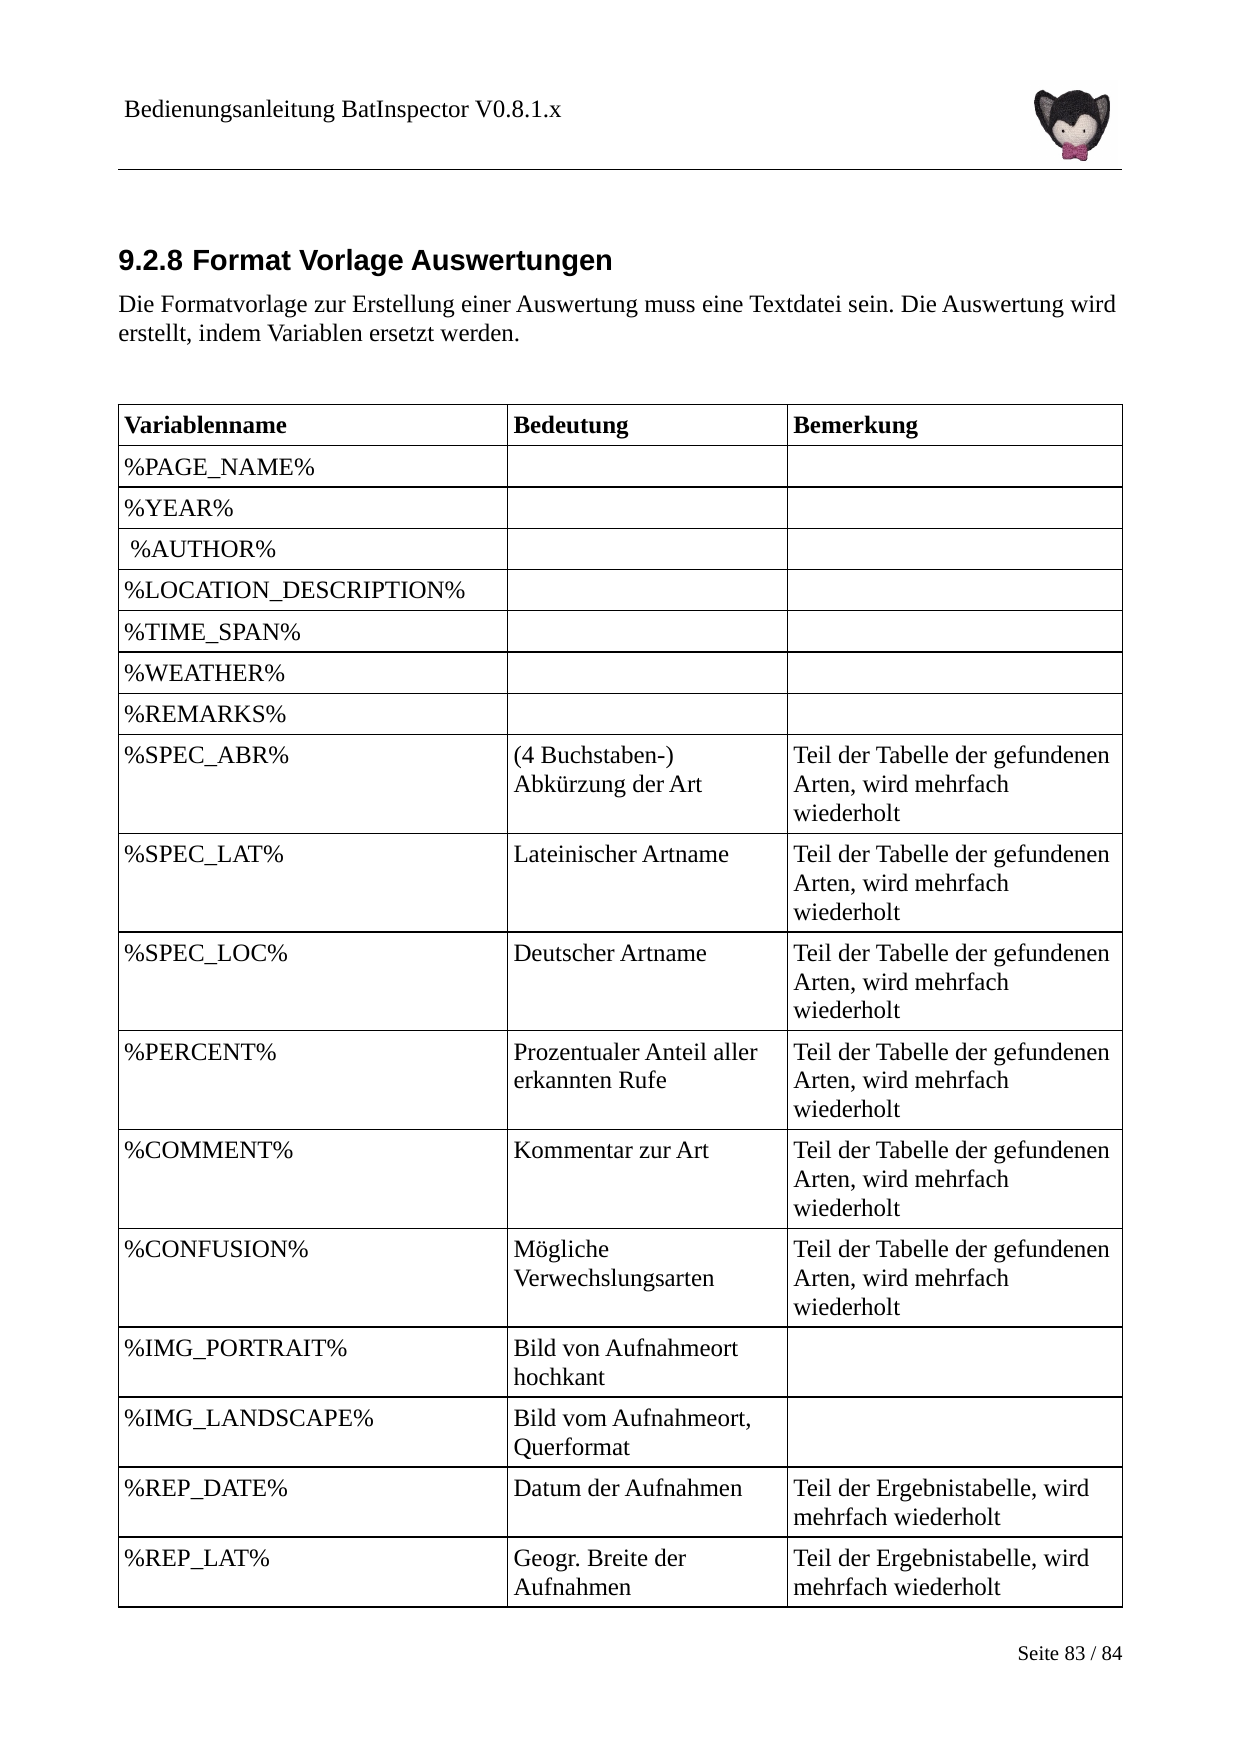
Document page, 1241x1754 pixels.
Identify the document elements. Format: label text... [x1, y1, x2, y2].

table_header Bemerkung [788, 405, 1122, 445]
table_cell Prozentualer Anteil aller erkannten Rufe [508, 1031, 787, 1129]
table_cell Teil der Tabelle der gefundenen Arten, wird mehrfach wiederholt [788, 933, 1122, 1030]
table_cell Bild von Aufnahmeort hochkant [508, 1328, 787, 1396]
table_cell %REP_DATE% [119, 1468, 507, 1536]
table_cell Kommentar zur Art [508, 1130, 787, 1228]
table_cell [508, 529, 787, 569]
table_cell [788, 694, 1122, 734]
table_header Bedeutung [508, 405, 787, 445]
table_cell %REP_LAT% [119, 1538, 507, 1606]
table_cell %WEATHER% [119, 653, 507, 693]
table_cell [788, 529, 1122, 569]
table_cell [788, 446, 1122, 486]
table_cell [788, 488, 1122, 528]
table_cell %PAGE_NAME% [119, 446, 507, 486]
table_cell [508, 694, 787, 734]
table_cell [788, 1328, 1122, 1396]
picture [1030, 80, 1119, 169]
table_cell [508, 446, 787, 486]
table_cell %AUTHOR% [119, 529, 507, 569]
table_cell Lateinischer Artname [508, 834, 787, 931]
table_cell %YEAR% [119, 488, 507, 528]
text Die Formatvorlage zur Erstellung einer Auswertung muss eine Textdatei sein. Die Auswertung wird erstellt, indem Variablen ersetzt werden. [118, 289, 1122, 346]
table_cell %IMG_PORTRAIT% [119, 1328, 507, 1396]
table_cell Mögliche Verwechslungsarten [508, 1229, 787, 1326]
table_cell %COMMENT% [119, 1130, 507, 1228]
table_cell [788, 570, 1122, 610]
table_cell [508, 653, 787, 693]
table_cell %CONFUSION% [119, 1229, 507, 1326]
table_cell %IMG_LANDSCAPE% [119, 1398, 507, 1466]
table_cell Teil der Tabelle der gefundenen Arten, wird mehrfach wiederholt [788, 1229, 1122, 1326]
table_cell [508, 570, 787, 610]
table_cell %SPEC_LAT% [119, 834, 507, 931]
table_cell Deutscher Artname [508, 933, 787, 1030]
table_cell [508, 488, 787, 528]
table_cell [788, 1398, 1122, 1466]
table_cell Teil der Ergebnistabelle, wird mehrfach wiederholt [788, 1468, 1122, 1536]
table_cell Geogr. Breite der Aufnahmen [508, 1538, 787, 1606]
table_cell %REMARKS% [119, 694, 507, 734]
table_cell [508, 611, 787, 651]
table_cell Teil der Tabelle der gefundenen Arten, wird mehrfach wiederholt [788, 1130, 1122, 1228]
table_cell [788, 653, 1122, 693]
table_cell Teil der Ergebnistabelle, wird mehrfach wiederholt [788, 1538, 1122, 1606]
table_cell [788, 611, 1122, 651]
table_cell Teil der Tabelle der gefundenen Arten, wird mehrfach wiederholt [788, 1031, 1122, 1129]
table_cell %SPEC_ABR% [119, 735, 507, 833]
table_header Variablenname [119, 405, 507, 445]
subtitle Format Vorlage Auswertungen [118, 243, 1122, 276]
table_cell %LOCATION_DESCRIPTION% [119, 570, 507, 610]
table_cell Bild vom Aufnahmeort, Querformat [508, 1398, 787, 1466]
table_cell %TIME_SPAN% [119, 611, 507, 651]
table_cell %SPEC_LOC% [119, 933, 507, 1030]
table_cell %PERCENT% [119, 1031, 507, 1129]
table_cell Datum der Aufnahmen [508, 1468, 787, 1536]
table_cell Teil der Tabelle der gefundenen Arten, wird mehrfach wiederholt [788, 834, 1122, 931]
table_cell Teil der Tabelle der gefundenen Arten, wird mehrfach wiederholt [788, 735, 1122, 833]
table_cell (4 Buchstaben-) Abkürzung der Art [508, 735, 787, 833]
